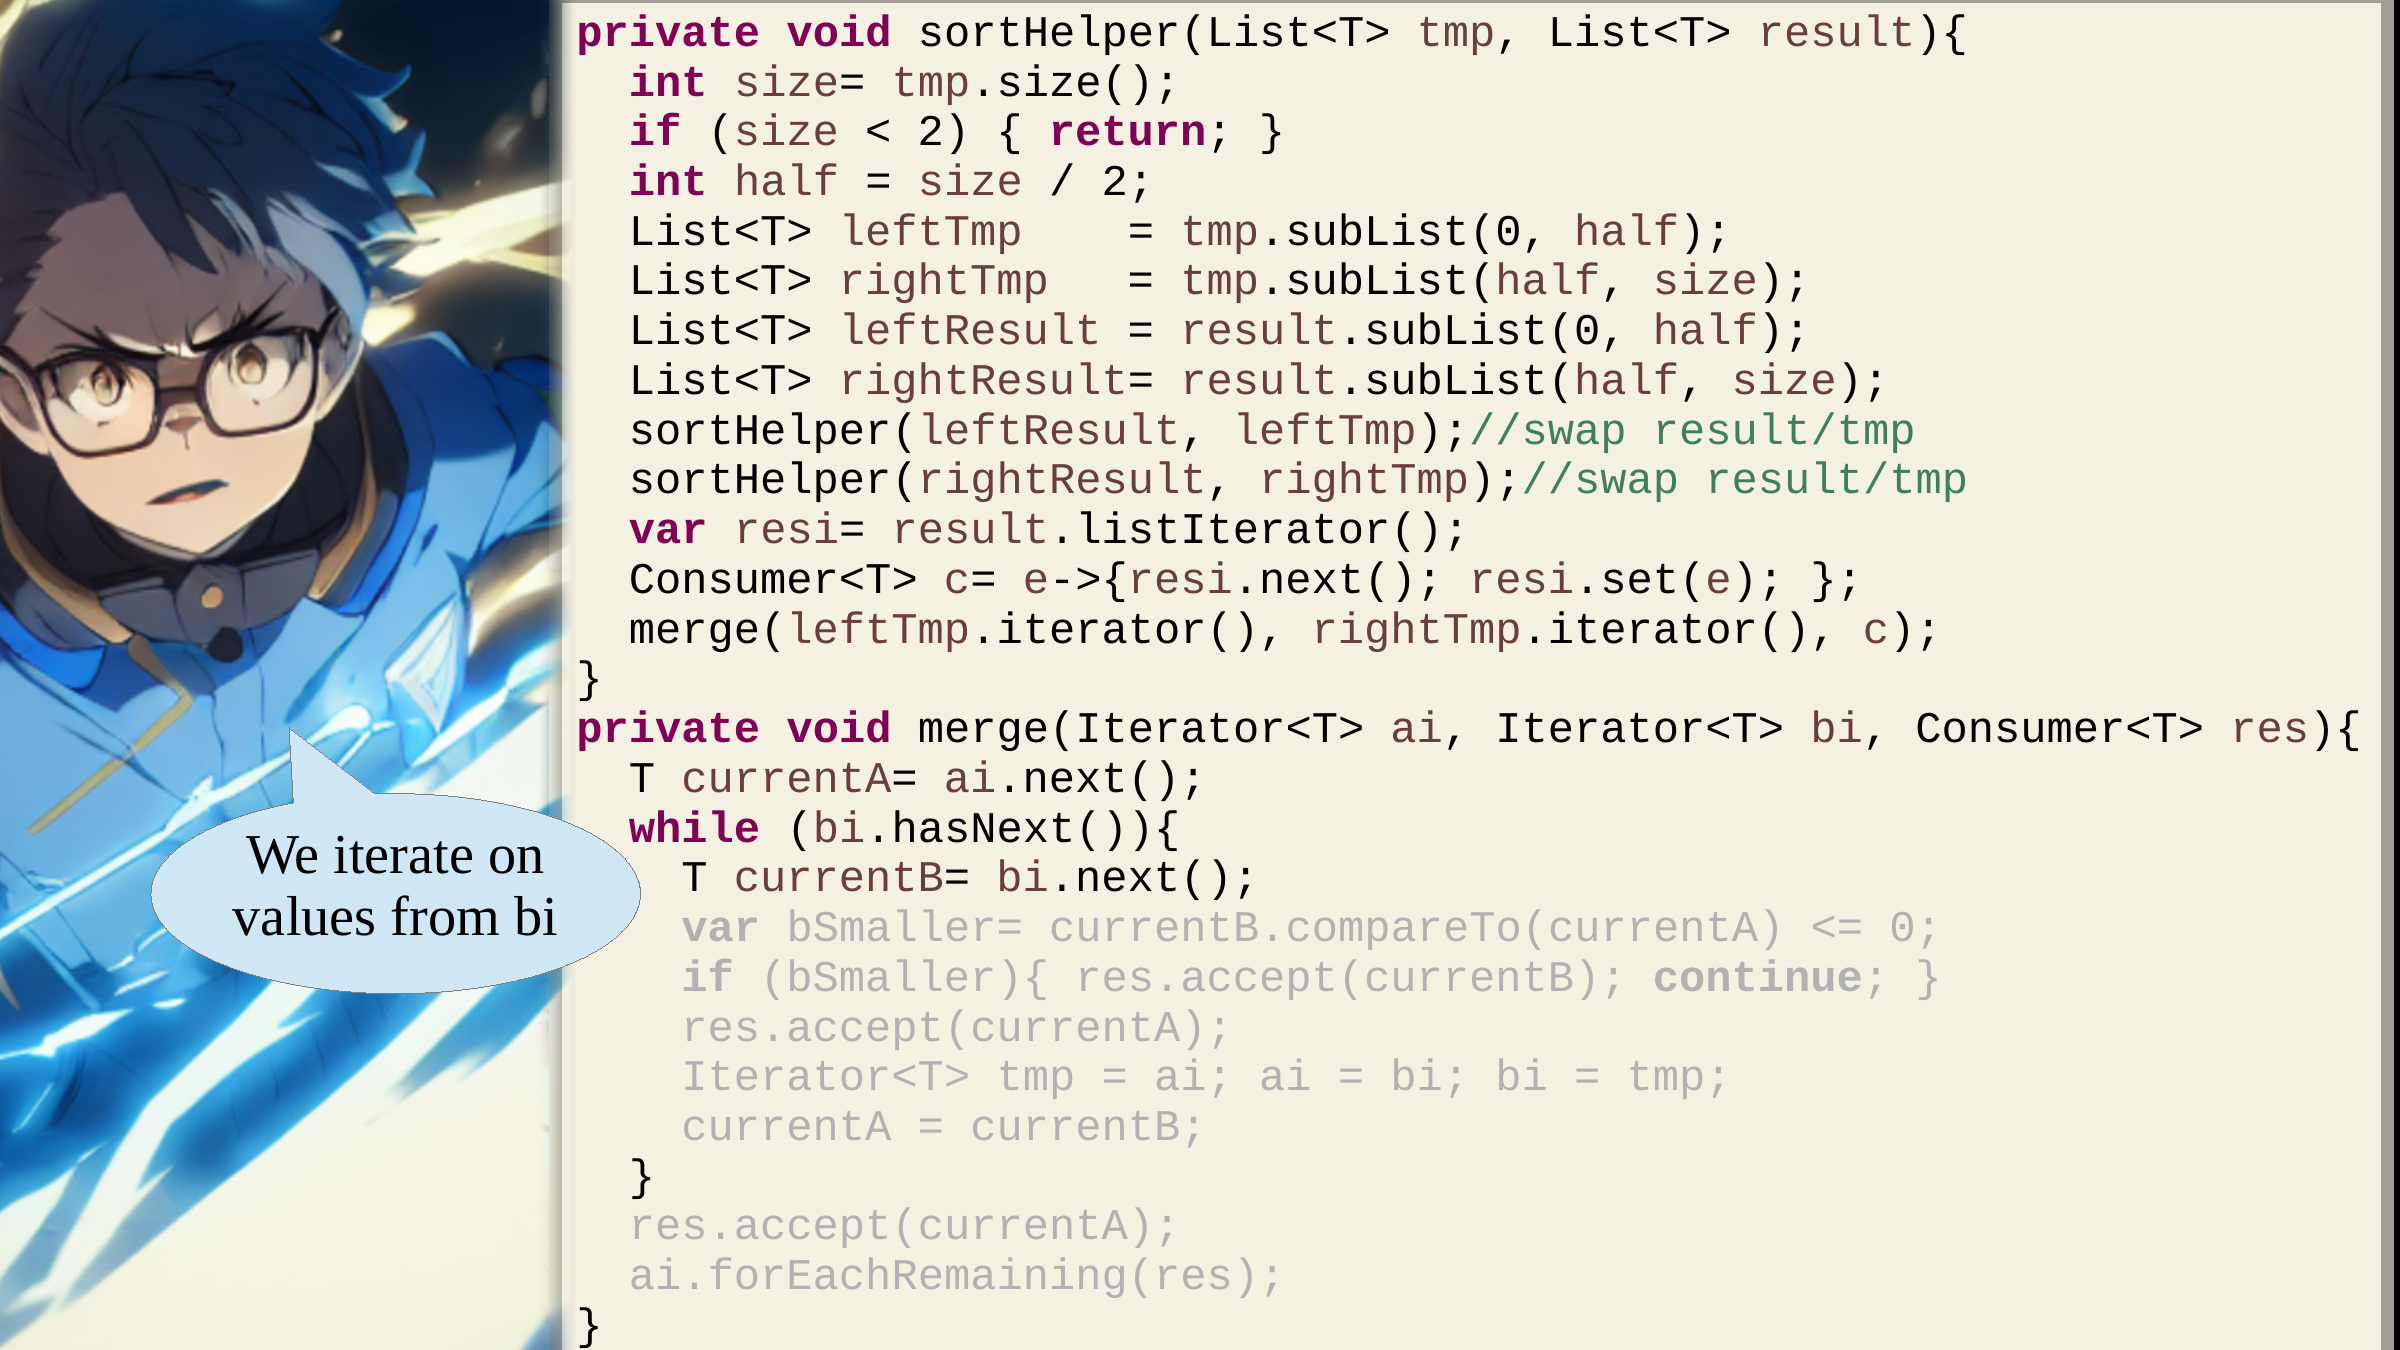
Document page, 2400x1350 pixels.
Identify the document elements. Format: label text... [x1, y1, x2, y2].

text_box private void sortHelper(List<T> tmp, List<T> result){ int size= tmp.size(); if (size < 2) { return; } int half = size / 2; List<T> leftTmp = tmp.subList(0, half); List<T> rightTmp = tmp.subList(half, size); List<T> leftResult = result.subList(0, half); List<T> rightResult= result.subList(half, size); sortHelper(leftResult, leftTmp);//swap result/tmp sortHelper(rightResult, rightTmp);//swap result/tmp var resi= result.listIterator(); Consumer<T> c= e->{resi.next(); resi.set(e); }; merge(leftTmp.iterator(), rightTmp.iterator(), c); } private void merge(Iterator<T> ai, Iterator<T> bi, Consumer<T> res){ T currentA= ai.next(); while (bi.hasNext()){ T currentB= bi.next(); var bSmaller= currentB.compareTo(currentA) <= 0; if (bSmaller){ res.accept(currentB); continue; } res.accept(currentA); Iterator<T> tmp = ai; ai = bi; bi = tmp; currentA = currentB; } res.accept(currentA); ai.forEachRemaining(res); } [578, 0, 2388, 1350]
text_box We iterate on values from bi [150, 727, 641, 994]
text_box [2394, 0, 2400, 1350]
picture [0, 0, 578, 1350]
